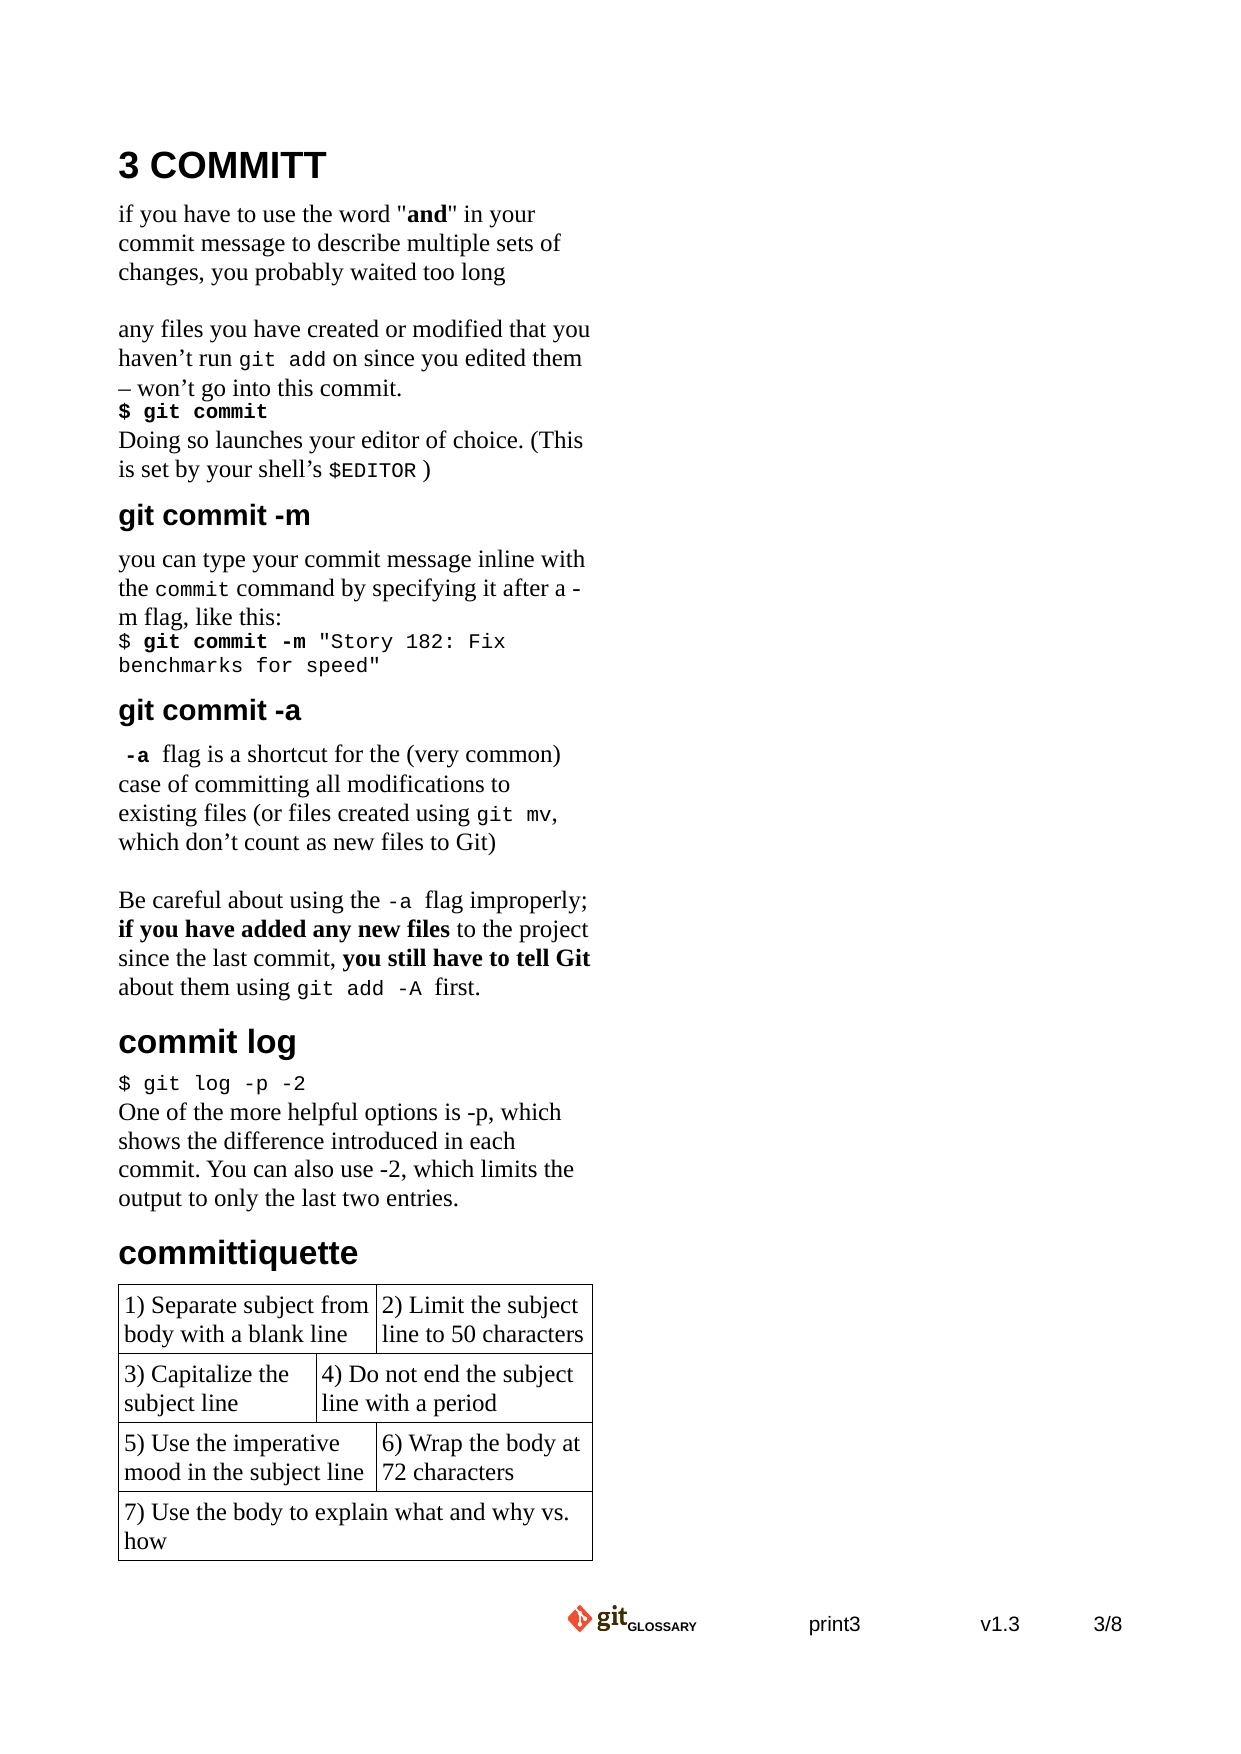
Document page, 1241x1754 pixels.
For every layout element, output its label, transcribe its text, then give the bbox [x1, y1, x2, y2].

table_cell 3) Capitalize the subject line [119, 1354, 316, 1422]
text Be careful about using the -a flag improperly; if you have added any new files to the project since the last commit, you still have to tell Git about them using git add -A first. [118, 885, 591, 1001]
table_cell 6) Wrap the body at 72 characters [377, 1423, 592, 1491]
picture [567, 1605, 628, 1632]
table_cell 5) Use the imperative mood in the subject line [119, 1423, 376, 1491]
table_cell 7) Use the body to explain what and why vs. how [119, 1492, 592, 1560]
subtitle commit log [118, 1022, 591, 1061]
text $ git commit -m "Story 182: Fix benchmarks for speed" [118, 631, 591, 678]
table_header 1) Separate subject from body with a blank line [119, 1285, 376, 1353]
text $ git log -p -2 [118, 1073, 591, 1097]
table_cell 4) Do not end the subject line with a period [317, 1354, 592, 1422]
subtitle git commit -a [118, 693, 591, 727]
text Doing so launches your editor of choice. (This is set by your shell’s $EDITOR ) [118, 425, 591, 483]
subtitle 3 COMMITT [118, 143, 591, 187]
subtitle committiquette [118, 1233, 591, 1272]
text if you have to use the word "and" in your commit message to describe multiple sets of changes, you probably waited too long [118, 199, 591, 286]
table_header 2) Limit the subject line to 50 characters [377, 1285, 592, 1353]
text $ git commit [118, 401, 591, 425]
text -a flag is a shortcut for the (very common) case of committing all modifications to existing files (or files created using git mv, which don’t count as new files to Git) [118, 739, 591, 856]
text any files you have created or modified that you haven’t run git add on since you edited them – won’t go into this commit. [118, 314, 591, 401]
text One of the more helpful options is -p, which shows the difference introduced in each commit. You can also use -2, which limits the output to only the last two entries. [118, 1097, 591, 1212]
text you can type your commit message inline with the commit command by specifying it after a -m flag, like this: [118, 544, 591, 631]
subtitle git commit -m [118, 498, 591, 532]
